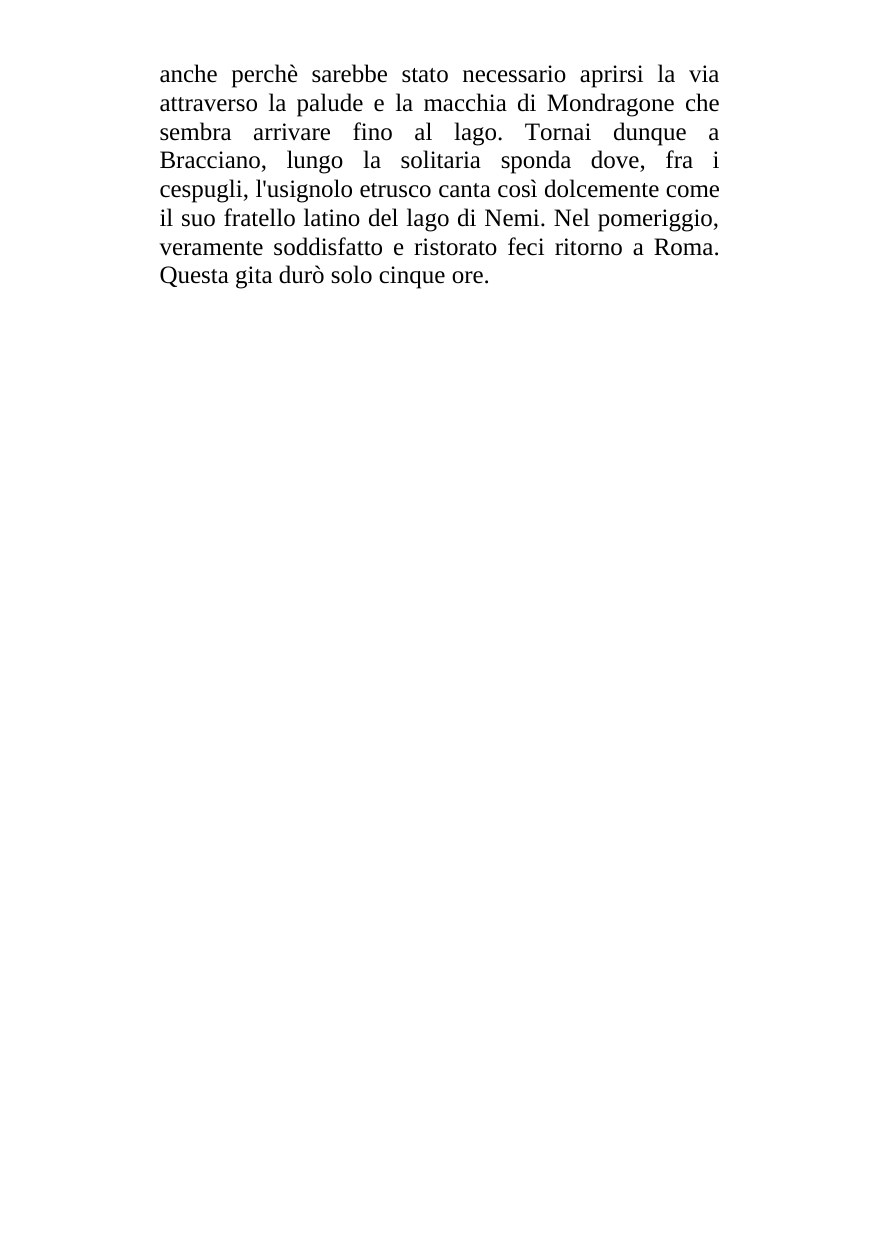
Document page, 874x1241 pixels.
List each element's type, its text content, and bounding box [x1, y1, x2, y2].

text anche perchè sarebbe stato necessario aprirsi la via attraverso la palude e la macchia di Mondragone che sembra arrivare fino al lago. Tornai dunque a Bracciano, lungo la solitaria sponda dove, fra i cespugli, l'usignolo etrusco canta così dolcemente come il suo fratello latino del lago di Nemi. Nel pomeriggio, veramente soddisfatto e ristorato feci ritorno a Roma. Questa gita durò solo cinque ore. [159, 59, 720, 289]
